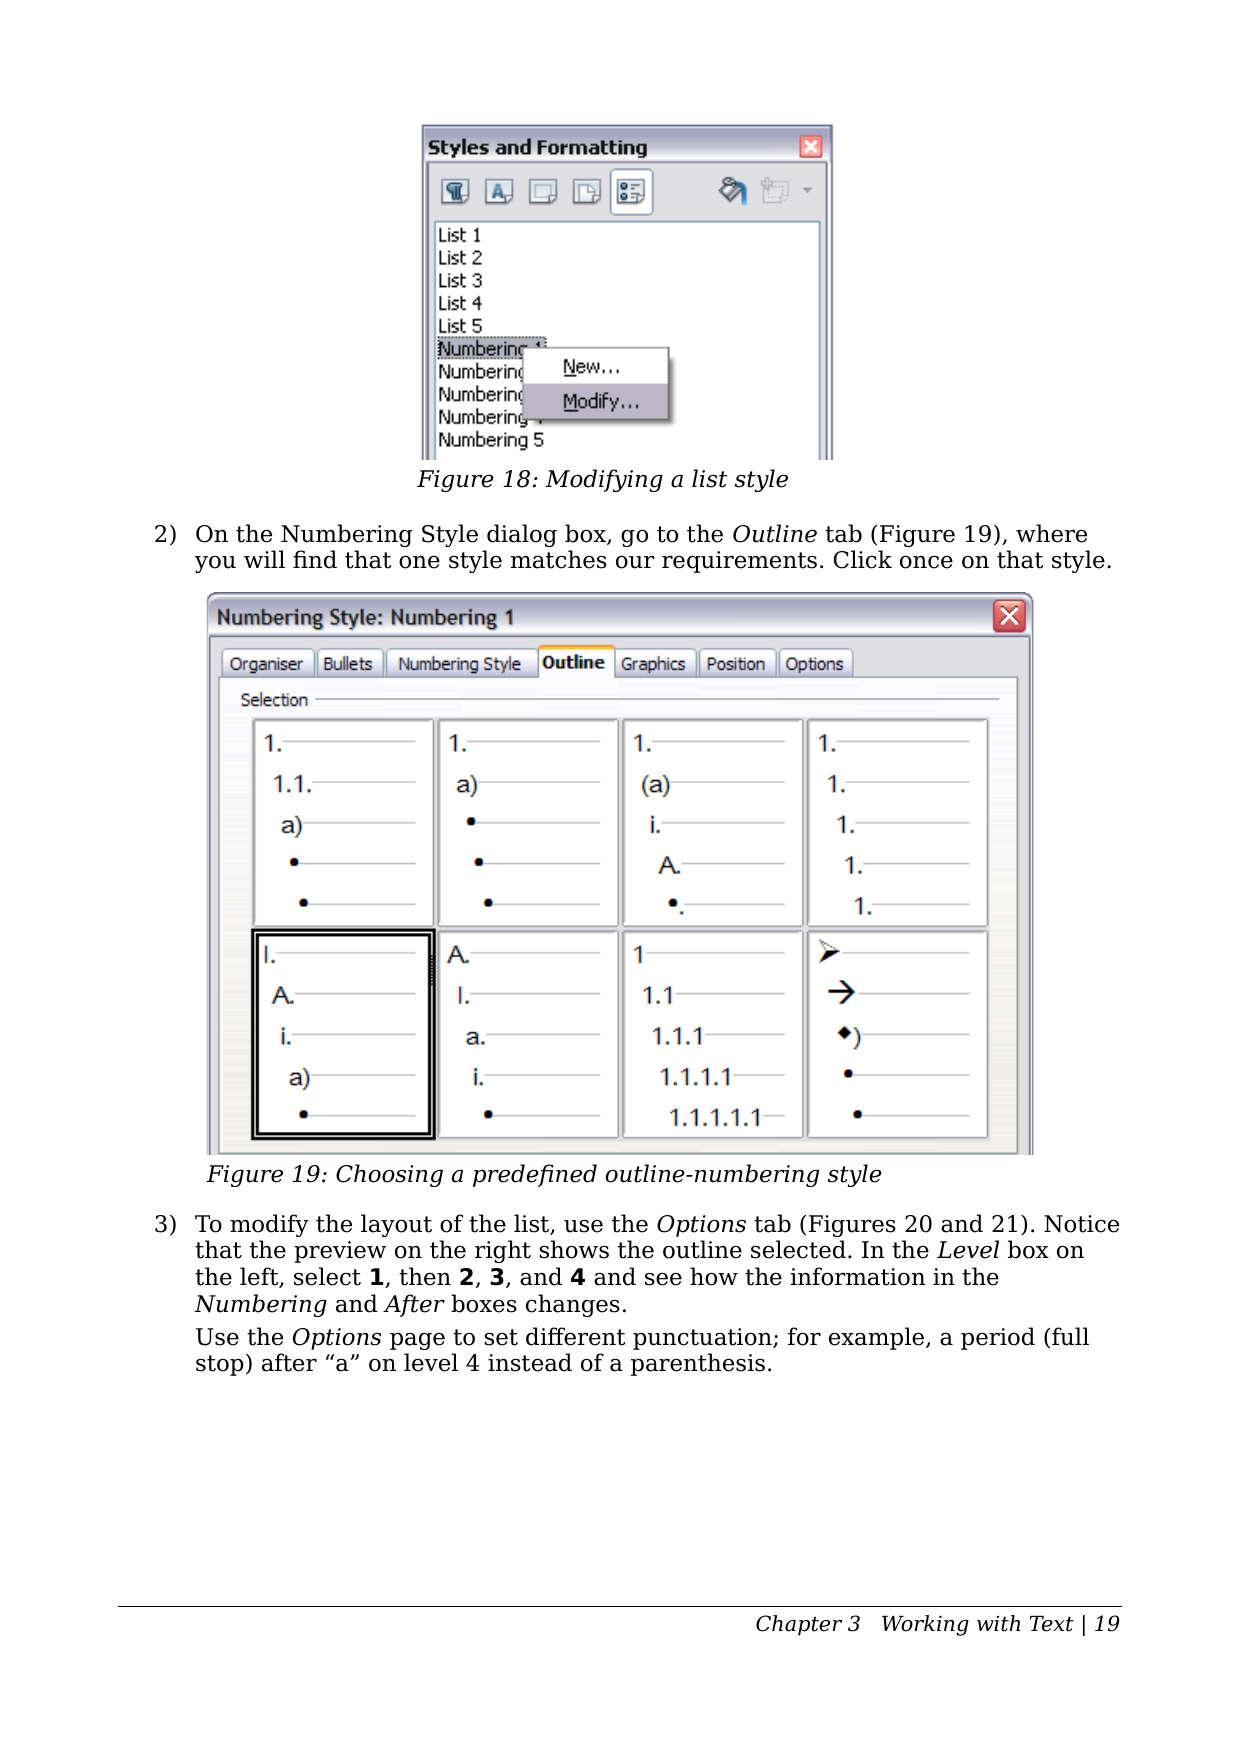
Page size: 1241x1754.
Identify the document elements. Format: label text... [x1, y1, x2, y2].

text Figure 18: Modifying a list style [417, 466, 835, 493]
list On the Numbering Style dialog box, go to the Outline tab (Figure 19), where you will find that one style matches our requirements. Click once on that style. [177, 521, 1122, 574]
picture [206, 592, 1034, 1155]
list Use the Options page to set different punctuation; for example, a period (full stop) after “a” on level 4 instead of a parenthesis. [195, 1324, 1122, 1377]
text Figure 19: Choosing a predefined outline-numbering style [207, 1161, 1033, 1188]
list To modify the layout of the list, use the Options tab (Figures 20 and 21). Notice that the preview on the right shows the outline selected. In the Level box on the left, select 1, then 2, 3, and 4 and see how the information in the Numbering and After boxes changes. [177, 1211, 1122, 1318]
picture [417, 118, 835, 460]
